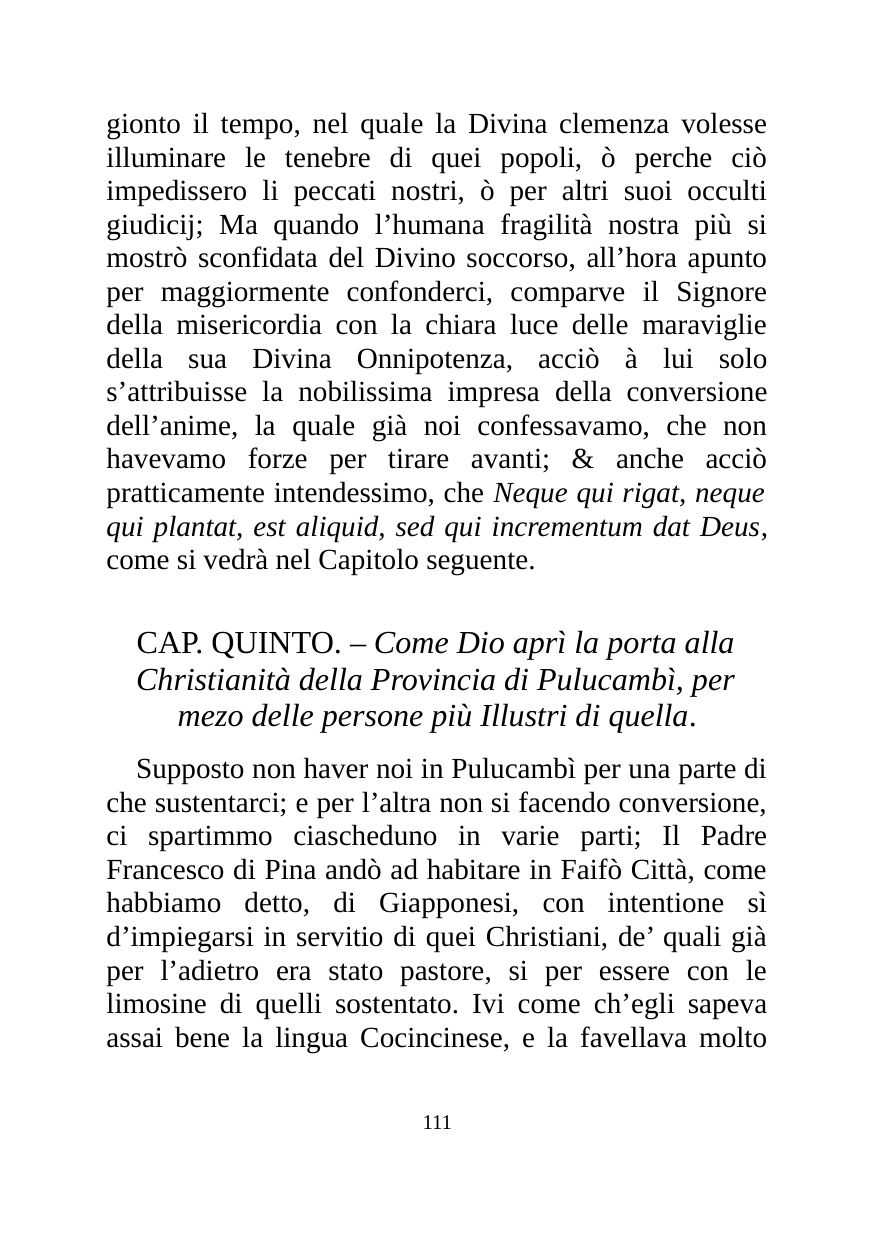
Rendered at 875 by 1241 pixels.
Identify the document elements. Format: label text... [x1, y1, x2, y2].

text gionto il tempo, nel quale la Divina clemenza volesse illuminare le tenebre di quei popoli, ò perche ciò impedissero li peccati nostri, ò per altri suoi occulti giudicij; Ma quando l’humana fragilità nostra più si mostrò sconfidata del Divino soccorso, all’hora apunto per maggiormente confonderci, comparve il Signore della misericordia con la chiara luce delle maraviglie della sua Divina Onnipotenza, acciò à lui solo s’attribuisse la nobilissima impresa della conversione dell’anime, la quale già noi confessavamo, che non havevamo forze per tirare avanti; & anche aсciò pratticamente intendessimo, che Neque qui rigat, neque qui plantat, est aliquid, sed qui incrementum dat Deus, come si vedrà nel Capitolo seguente. [106, 106, 768, 576]
subtitle CAP. QUINTO. ‒ Come Dio aprì la porta alla Christianità della Provincia di Pulucambì, per mezo delle persone più Illustri di quella. [106, 623, 768, 734]
text Supposto non haver noi in Pulucambì per una parte di che sustentarci; e per l’altra non si facendo conversione, ci spartimmo ciascheduno in varie parti; Il Padre Francesco di Pina andò ad habitare in Faifò Città, come habbiamo detto, di Giapponesi, con intentione sì d’impiegarsi in servitio di quei Christiani, de’ quali già per l’adietro era stato pastore, si per essere con le limosine di quelli sostentato. Ivi come ch’egli sapeva assai bene la lingua Cocincinese, e la favellava molto [106, 751, 768, 1053]
